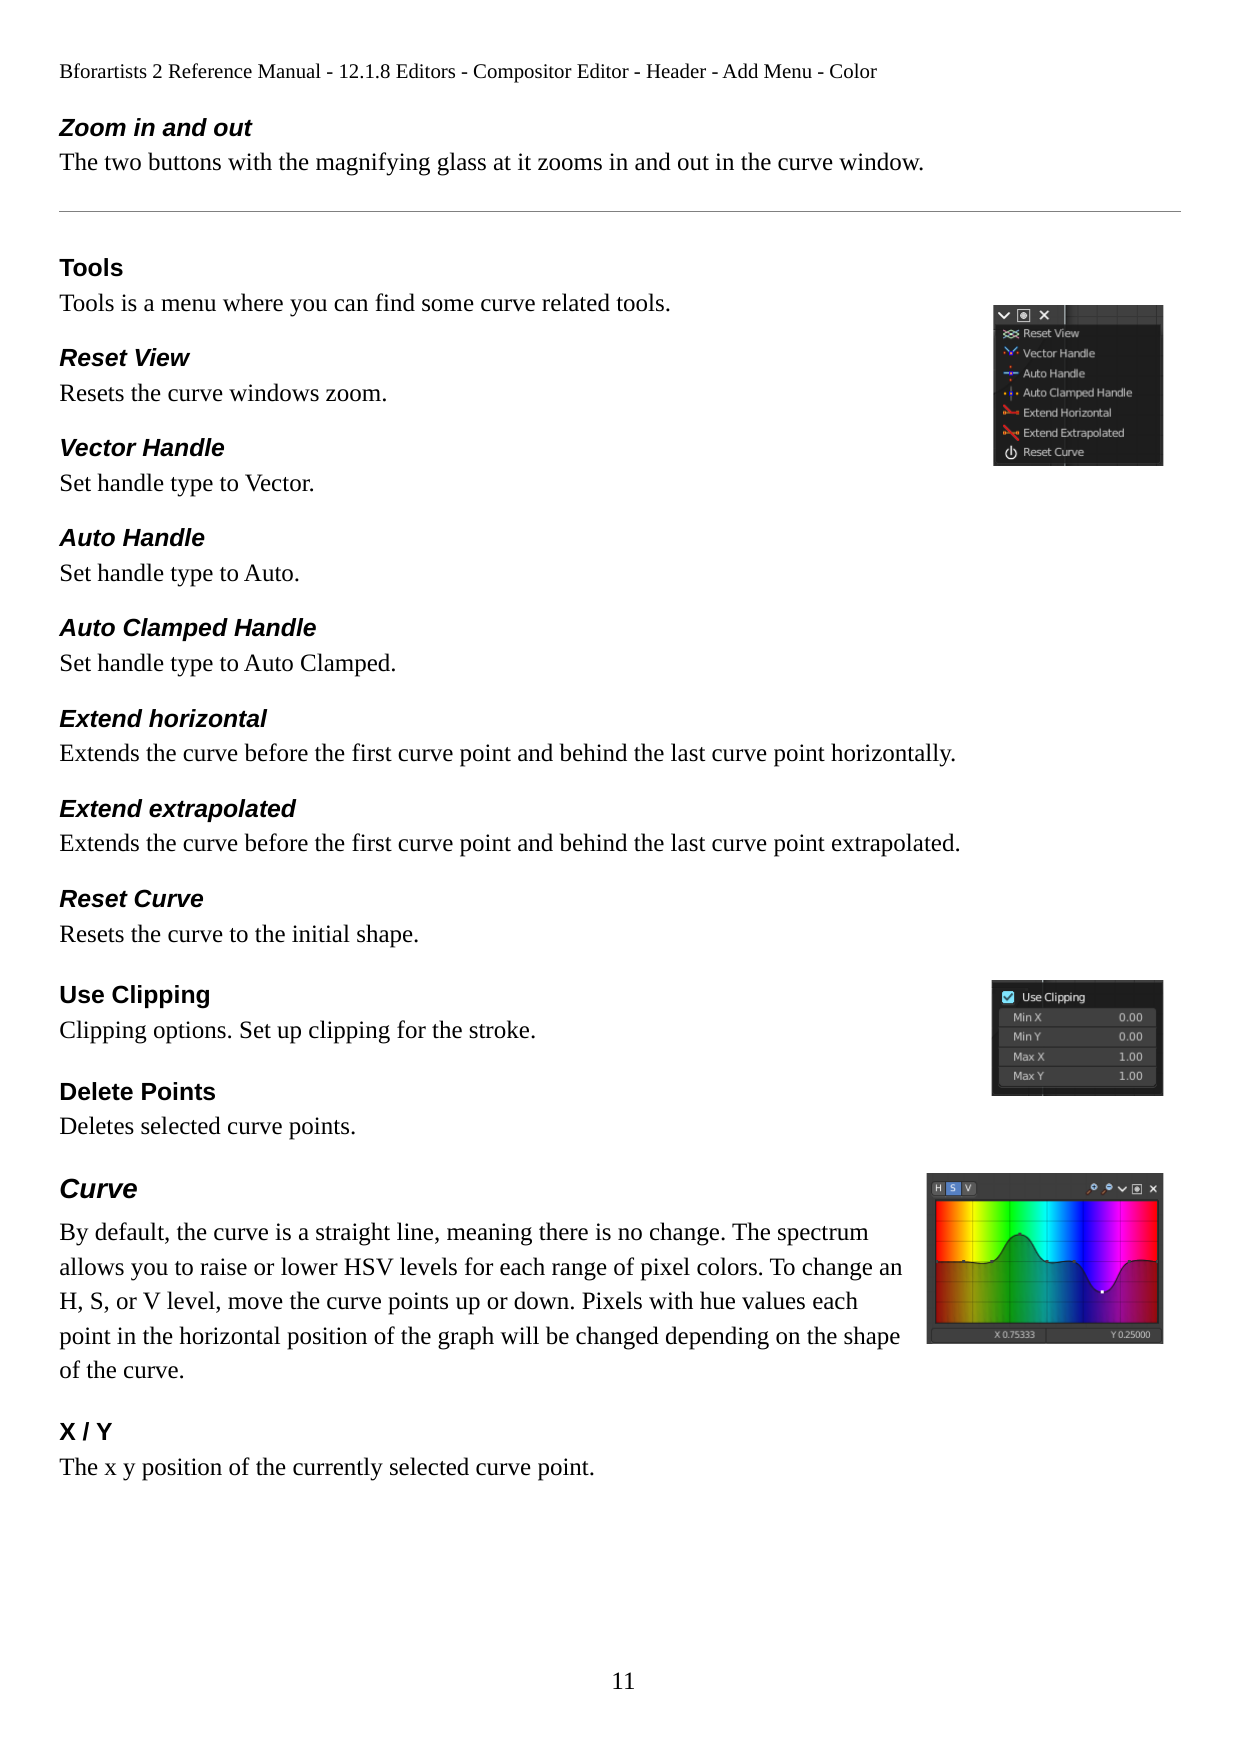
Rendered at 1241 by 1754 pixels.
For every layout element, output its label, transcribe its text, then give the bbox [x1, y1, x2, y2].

subtitle X / Y [59, 1417, 1181, 1445]
subtitle Reset View [59, 343, 993, 372]
text Deletes selected curve points. [59, 1111, 1181, 1140]
text Extends the curve before the first curve point and behind the last curve point extrapolated. [59, 828, 1181, 857]
subtitle [1164, 980, 1181, 1009]
subtitle Use Clipping [59, 980, 991, 1009]
text Resets the curve windows zoom. [59, 378, 993, 407]
subtitle Reset Curve [59, 884, 1181, 912]
text The two buttons with the magnifying glass at it zooms in and out in the curve window. [59, 147, 1181, 176]
subtitle [1164, 433, 1181, 462]
text Tools is a menu where you can find some curve related tools. [59, 288, 1181, 317]
subtitle Delete Points [59, 1077, 1181, 1105]
text Set handle type to Auto Clamped. [59, 648, 1181, 677]
subtitle Tools [59, 253, 1181, 282]
subtitle Vector Handle [59, 433, 993, 462]
text Resets the curve to the initial shape. [59, 919, 1181, 947]
subtitle [1164, 343, 1181, 372]
text By default, the curve is a straight line, meaning there is no change. The spectrum allows you to raise or lower HSV levels for each range of pixel colors. To change an H, S, or V level, move the curve points up or down. Pixels with hue values each point in the horizontal position of the graph will be changed depending on the shape of the curve. [59, 1217, 1181, 1384]
subtitle Auto Handle [59, 523, 1181, 552]
subtitle [1164, 1173, 1181, 1205]
text Extends the curve before the first curve point and behind the last curve point horizontally. [59, 738, 1181, 767]
subtitle Zoom in and out [59, 113, 1181, 141]
subtitle Extend horizontal [59, 704, 1181, 732]
text Clipping options. Set up clipping for the stroke. [59, 1015, 991, 1044]
subtitle Extend extrapolated [59, 794, 1181, 822]
picture [991, 980, 1164, 1096]
text Set handle type to Vector. [59, 468, 1181, 497]
picture [926, 1173, 1164, 1344]
subtitle Auto Clamped Handle [59, 613, 1181, 642]
subtitle Curve [59, 1173, 926, 1205]
text Set handle type to Auto. [59, 558, 1181, 587]
picture [993, 305, 1164, 466]
text The x y position of the currently selected curve point. [59, 1452, 1181, 1480]
